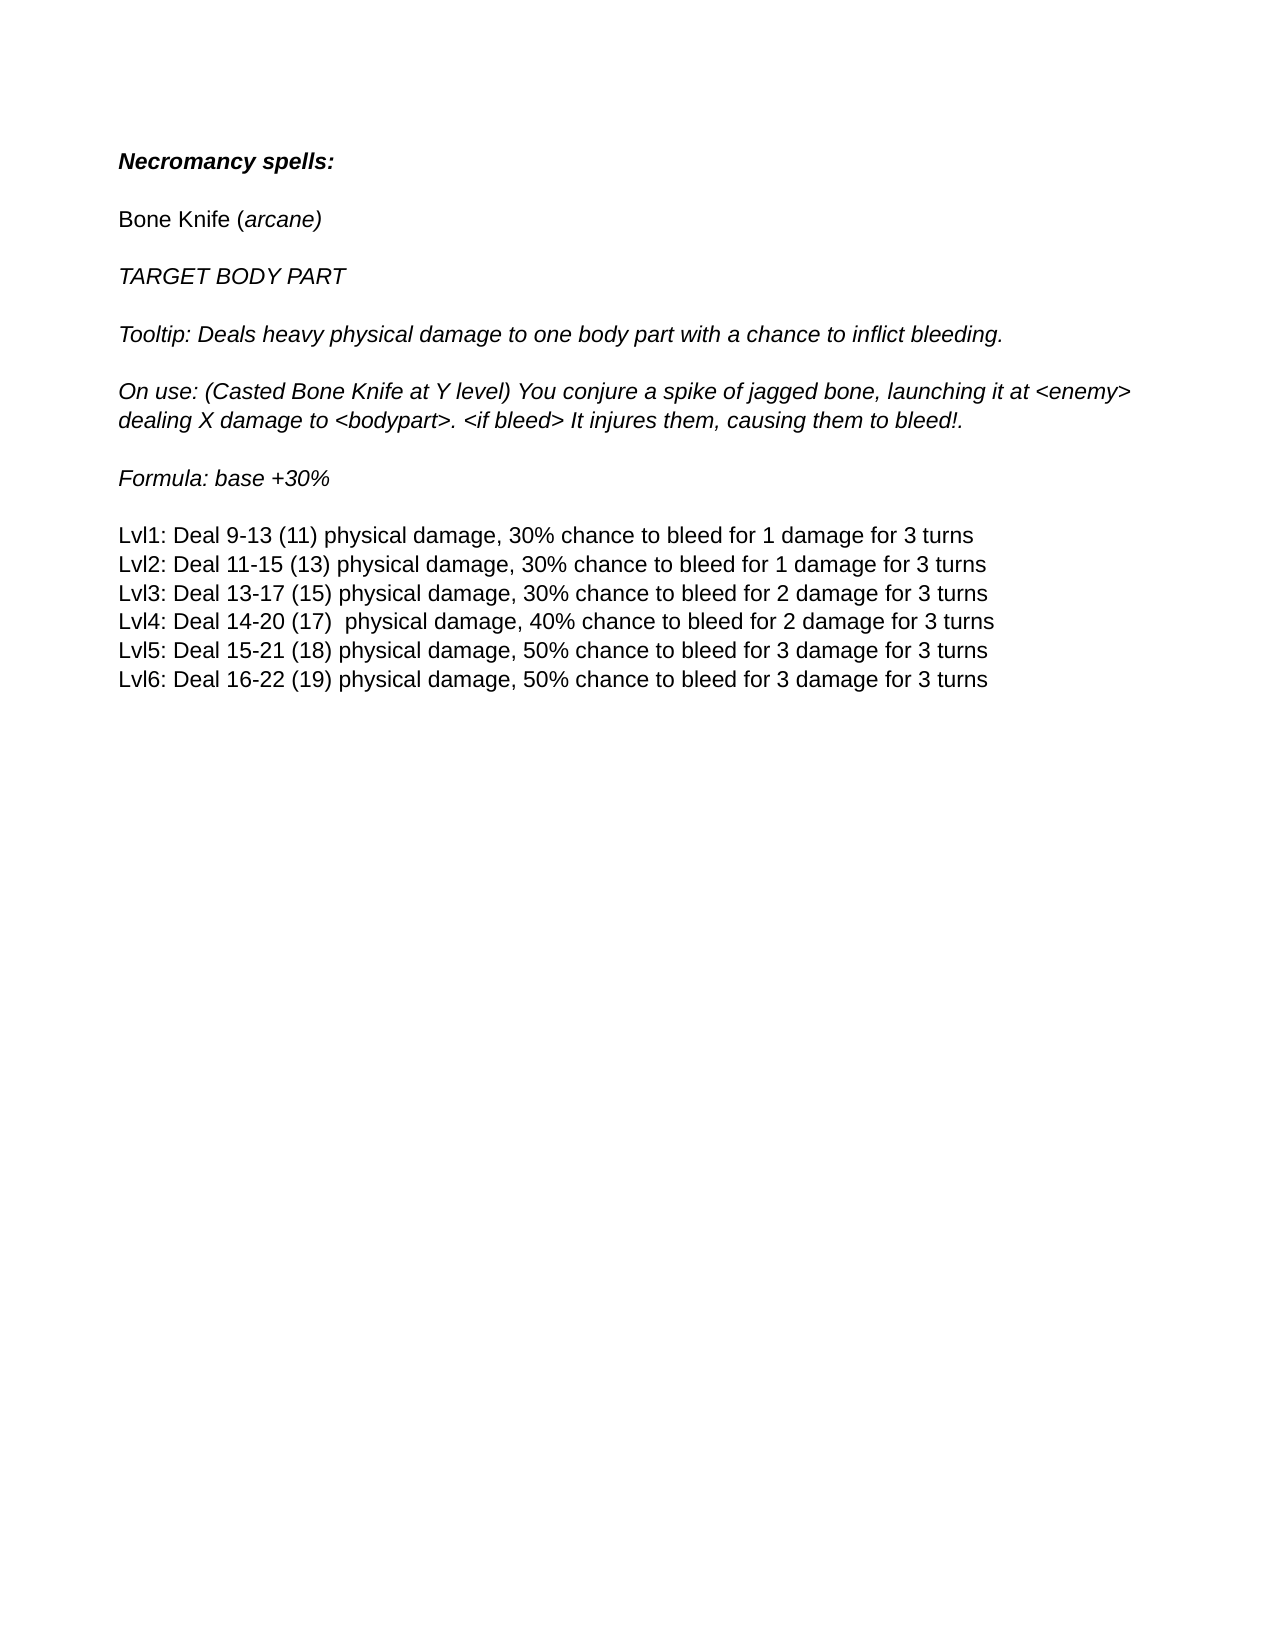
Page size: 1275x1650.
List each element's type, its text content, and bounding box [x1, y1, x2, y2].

text Lvl4: Deal 14-20 (17) physical damage, 40% chance to bleed for 2 damage for 3 turns [118, 607, 1157, 636]
text Lvl5: Deal 15-21 (18) physical damage, 50% chance to bleed for 3 damage for 3 turns Lvl6: Deal 16-22 (19) physical damage, 50% chance to bleed for 3 damage for 3 turns [118, 636, 1157, 693]
text Bone Knife (arcane) TARGET BODY PART Tooltip: Deals heavy physical damage to one body part with a chance to inflict bleeding. On use: (Casted Bone Knife at Y level) You conjure a spike of jagged bone, launching it at <enemy> dealing X damage to <bodypart>. <if bleed> It injures them, causing them to bleed!. Formula: base +30% [118, 204, 1157, 521]
text Lvl3: Deal 13-17 (15) physical damage, 30% chance to bleed for 2 damage for 3 turns [118, 578, 1157, 607]
text Lvl1: Deal 9-13 (11) physical damage, 30% chance to bleed for 1 damage for 3 turns Lvl2: Deal 11-15 (13) physical damage, 30% chance to bleed for 1 damage for 3 turns [118, 521, 1157, 578]
text Necromancy spells: [118, 147, 1157, 176]
